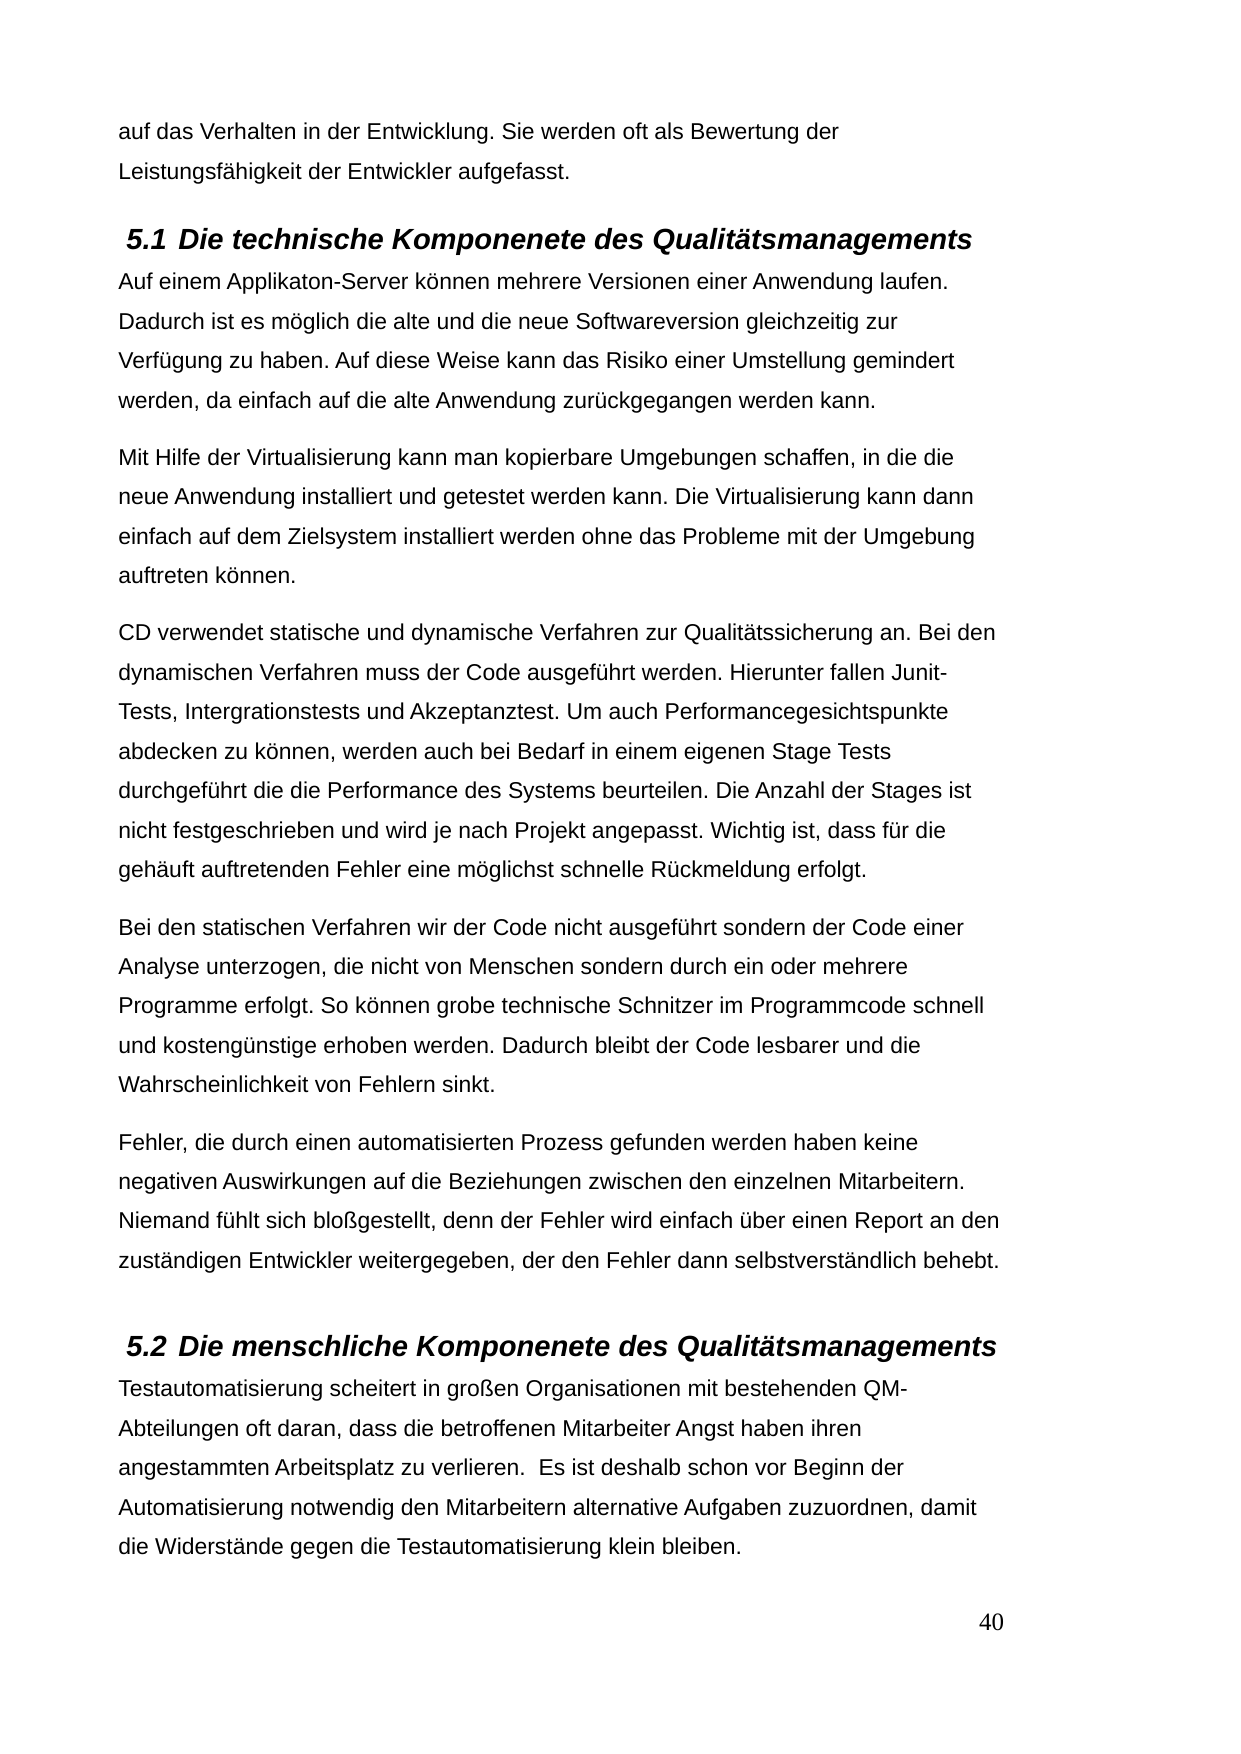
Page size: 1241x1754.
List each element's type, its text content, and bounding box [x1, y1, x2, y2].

text CD verwendet statische und dynamische Verfahren zur Qualitätssicherung an. Bei den dynamischen Verfahren muss der Code ausgeführt werden. Hierunter fallen Junit-Tests, Intergrationstests und Akzeptanztest. Um auch Performancegesichtspunkte abdecken zu können, werden auch bei Bedarf in einem eigenen Stage Tests durchgeführt die die Performance des Systems beurteilen. Die Anzahl der Stages ist nicht festgeschrieben und wird je nach Projekt angepasst. Wichtig ist, dass für die gehäuft auftretenden Fehler eine möglichst schnelle Rückmeldung erfolgt. [118, 619, 1004, 883]
subtitle Die menschliche Komponenete des Qualitätsmanagements [118, 1329, 1004, 1363]
text Testautomatisierung scheitert in großen Organisationen mit bestehenden QM-Abteilungen oft daran, dass die betroffenen Mitarbeiter Angst haben ihren angestammten Arbeitsplatz zu verlieren. Es ist deshalb schon vor Beginn der Automatisierung notwendig den Mitarbeitern alternative Aufgaben zuzuordnen, damit die Widerstände gegen die Testautomatisierung klein bleiben. [118, 1375, 1004, 1559]
text auf das Verhalten in der Entwicklung. Sie werden oft als Bewertung der Leistungsfähigkeit der Entwickler aufgefasst. [118, 118, 1004, 184]
text Mit Hilfe der Virtualisierung kann man kopierbare Umgebungen schaffen, in die die neue Anwendung installiert und getestet werden kann. Die Virtualisierung kann dann einfach auf dem Zielsystem installiert werden ohne das Probleme mit der Umgebung auftreten können. [118, 444, 1004, 588]
text Fehler, die durch einen automatisierten Prozess gefunden werden haben keine negativen Auswirkungen auf die Beziehungen zwischen den einzelnen Mitarbeitern. Niemand fühlt sich bloßgestellt, denn der Fehler wird einfach über einen Report an den zuständigen Entwickler weitergegeben, der den Fehler dann selbstverständlich behebt. [118, 1128, 1004, 1273]
text Bei den statischen Verfahren wir der Code nicht ausgeführt sondern der Code einer Analyse unterzogen, die nicht von Menschen sondern durch ein oder mehrere Programme erfolgt. So können grobe technische Schnitzer im Programmcode schnell und kostengünstige erhoben werden. Dadurch bleibt der Code lesbarer und die Wahrscheinlichkeit von Fehlern sinkt. [118, 913, 1004, 1098]
text Auf einem Applikaton-Server können mehrere Versionen einer Anwendung laufen. Dadurch ist es möglich die alte und die neue Softwareversion gleichzeitig zur Verfügung zu haben. Auf diese Weise kann das Risiko einer Umstellung gemindert werden, da einfach auf die alte Anwendung zurückgegangen werden kann. [118, 268, 1004, 413]
subtitle Die technische Komponenete des Qualitätsmanagements [118, 222, 1004, 256]
